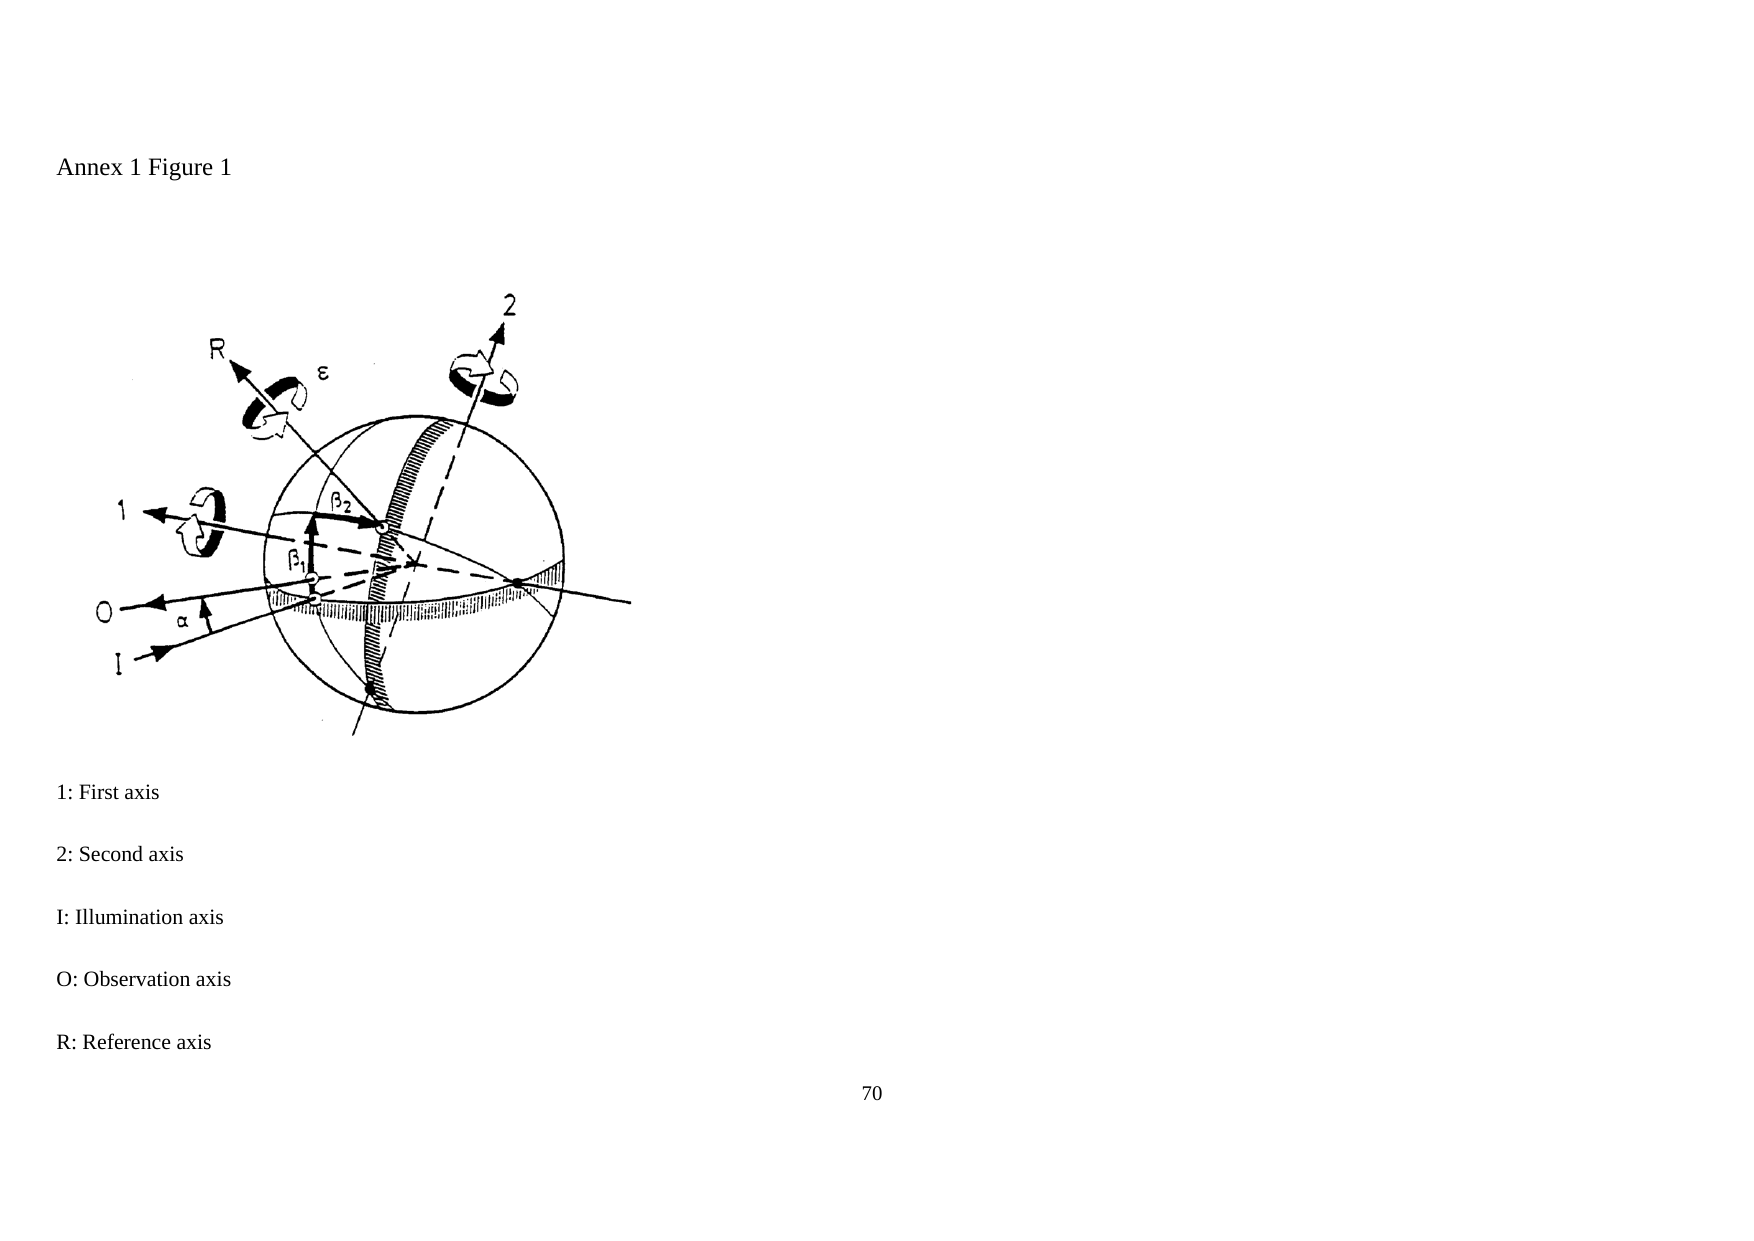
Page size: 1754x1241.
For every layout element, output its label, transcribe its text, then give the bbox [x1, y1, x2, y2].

text R: Reference axis [56, 1000, 1687, 1062]
text Annex 1 Figure 1 [56, 125, 1687, 187]
text 2: Second axis [56, 812, 1687, 875]
text O: Observation axis [56, 937, 1687, 1000]
text I: Illumination axis [56, 875, 1687, 937]
text 1: First axis [56, 750, 1687, 812]
